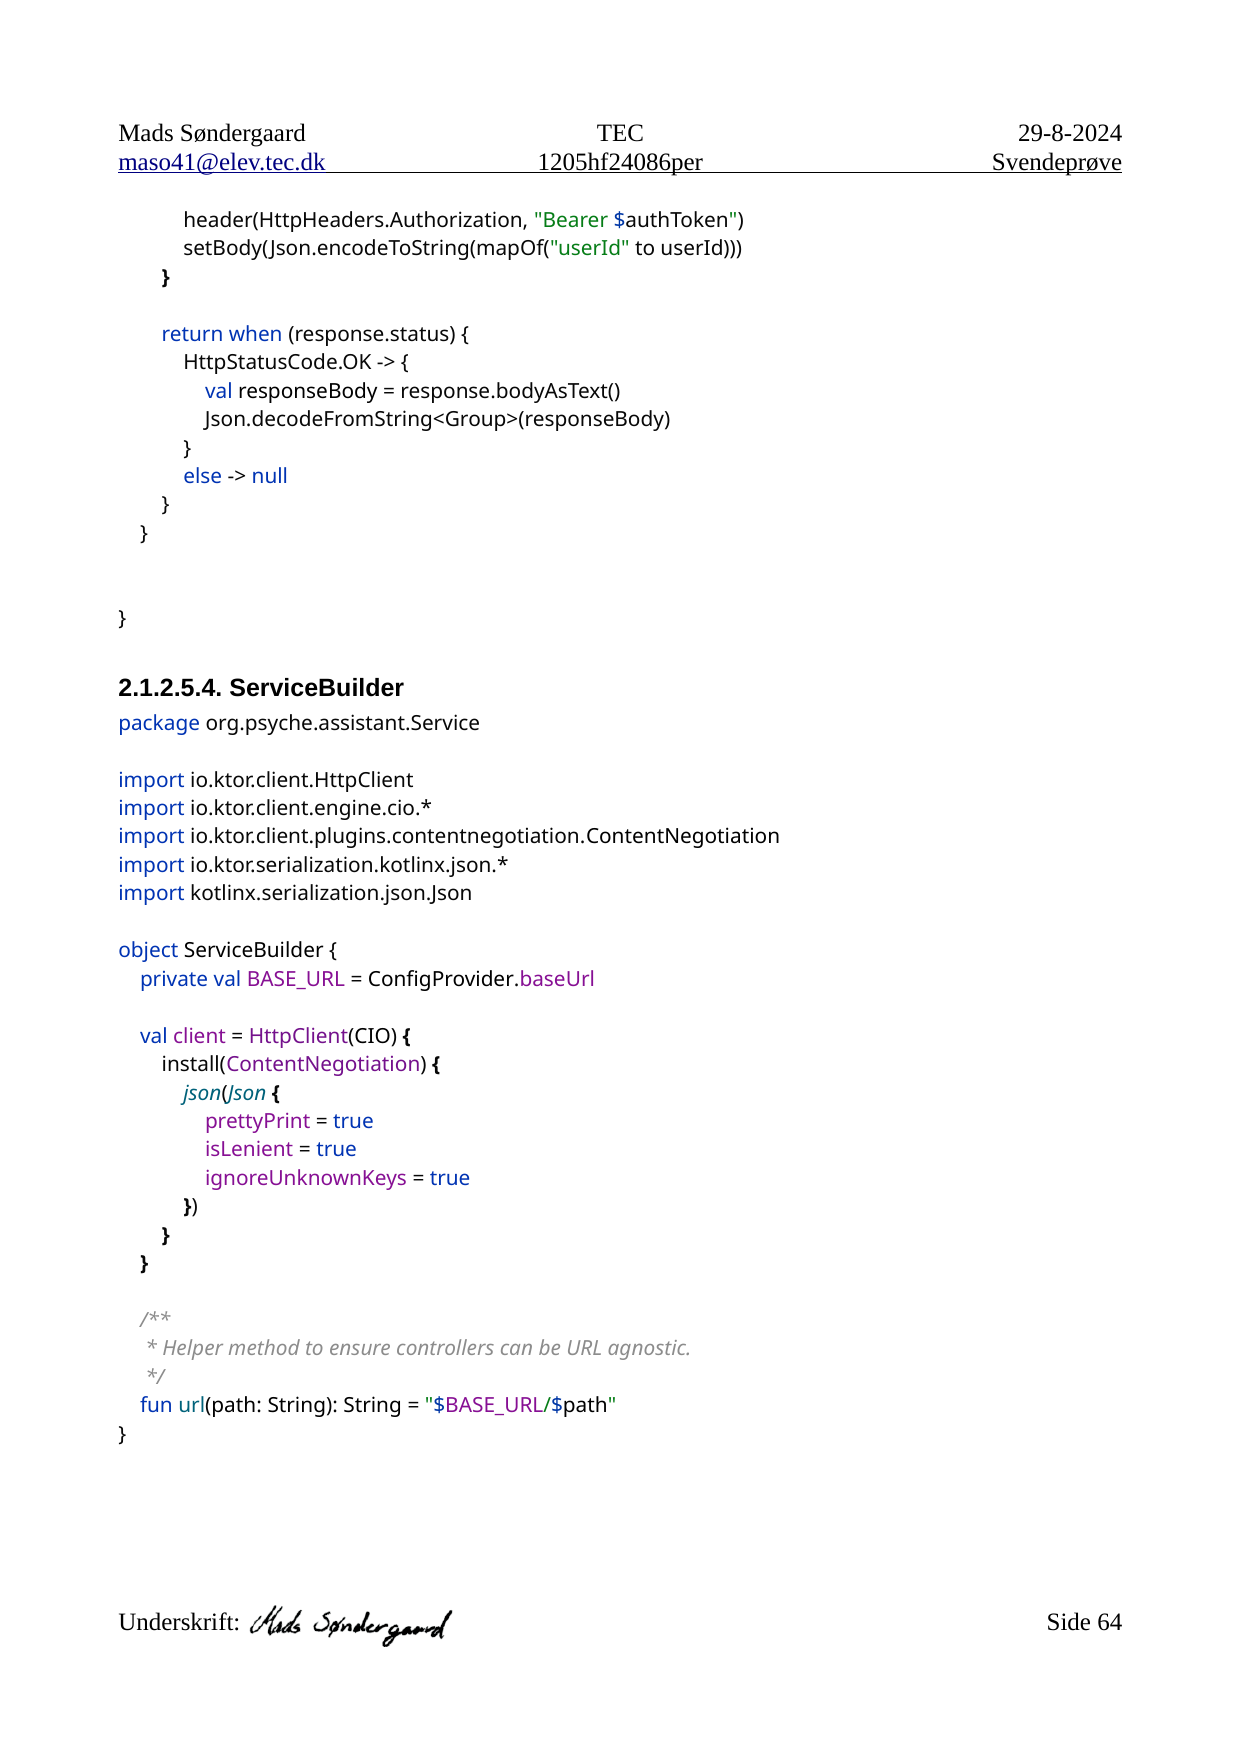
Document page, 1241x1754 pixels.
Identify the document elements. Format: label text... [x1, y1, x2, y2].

text package org.psyche.assistant.Service import io.ktor.client.HttpClient import io.ktor.client.engine.cio.* import io.ktor.client.plugins.contentnegotiation.ContentNegotiation import io.ktor.serialization.kotlinx.json.* import kotlinx.serialization.json.Json object ServiceBuilder { private val BASE_URL = ConfigProvider.baseUrl val client = HttpClient(CIO) { install(ContentNegotiation) { json(Json { prettyPrint = true isLenient = true ignoreUnknownKeys = true }) } } /** * Helper method to ensure controllers can be URL agnostic. */ fun url(path: String): String = "$BASE_URL/$path" } [118, 708, 1122, 1476]
text header(HttpHeaders.Authorization, "Bearer $authToken") setBody(Json.encodeToString(mapOf("userId" to userId))) } return when (response.status) { HttpStatusCode.OK -> { val responseBody = response.bodyAsText() Json.decodeFromString<Group>(responseBody) } else -> null } } } [118, 205, 1122, 632]
picture [244, 1600, 458, 1647]
subtitle 2.1.2.5.4. ServiceBuilder [118, 673, 1122, 702]
